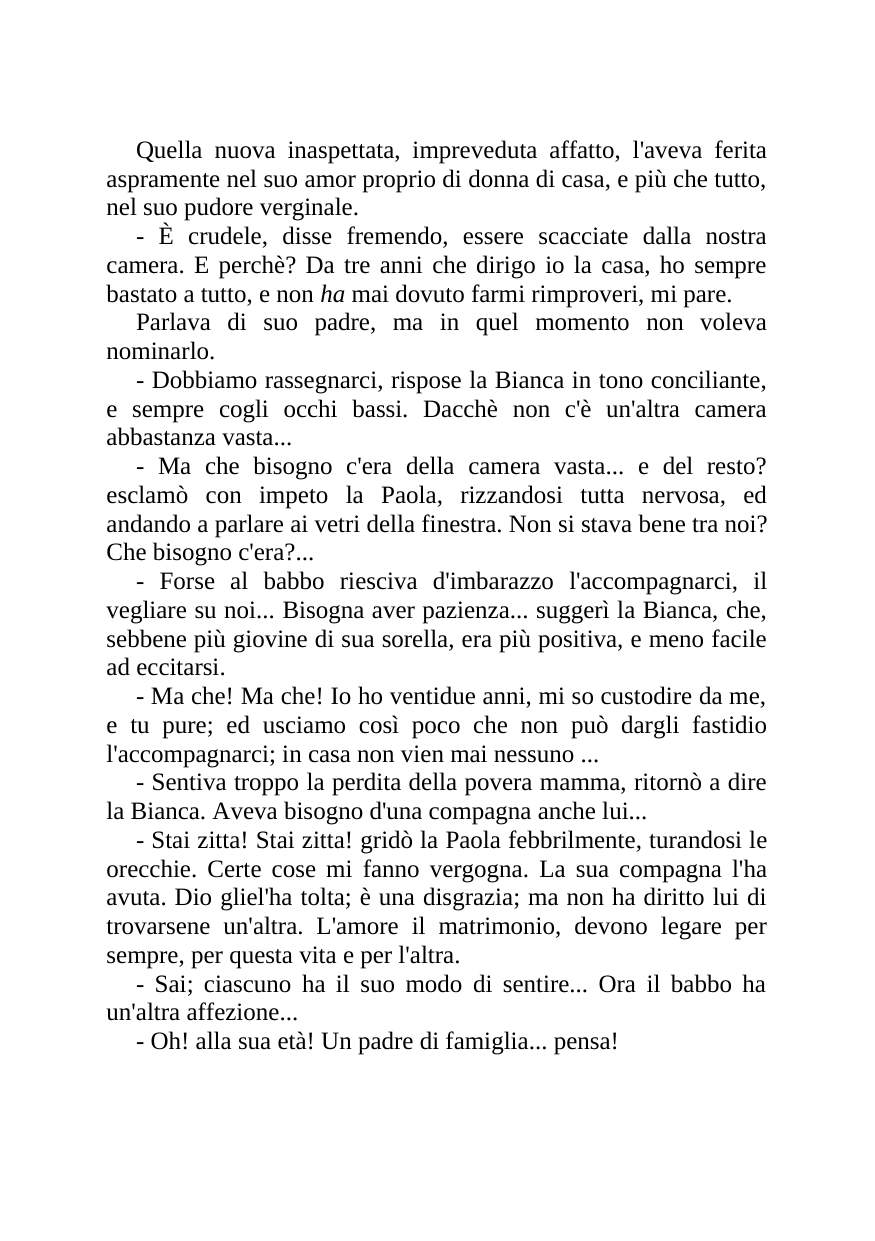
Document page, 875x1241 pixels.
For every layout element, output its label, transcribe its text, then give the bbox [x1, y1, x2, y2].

text - Stai zitta! Stai zitta! gridò la Paola febbrilmente, turandosi le orecchie. Certe cose mi fanno vergogna. La sua compagna l'ha avuta. Dio gliel'ha tolta; è una disgrazia; ma non ha diritto lui di trovarsene un'altra. L'amore il matrimonio, devono legare per sempre, per questa vita e per l'altra. [106, 825, 768, 969]
text - È crudele, disse fremendo, essere scacciate dalla nostra camera. E perchè? Da tre anni che dirigo io la casa, ho sempre bastato a tutto, e non ha mai dovuto farmi rimproveri, mi pare. [106, 221, 768, 307]
text - Oh! alla sua età! Un padre di famiglia... pensa! [106, 1026, 768, 1055]
text - Ma che! Ma che! Io ho ventidue anni, mi so custodire da me, e tu pure; ed usciamo così poco che non può dargli fastidio l'accompagnarci; in casa non vien mai nessuno ... [106, 681, 768, 767]
text - Dobbiamo rassegnarci, rispose la Bianca in tono conciliante, e sempre cogli occhi bassi. Dacchè non c'è un'altra camera abbastanza vasta... [106, 365, 768, 451]
text Quella nuova inaspettata, impreveduta affatto, l'aveva ferita aspramente nel suo amor proprio di donna di casa, e più che tutto, nel suo pudore verginale. [106, 135, 768, 221]
text Parlava di suo padre, ma in quel momento non voleva nominarlo. [106, 307, 768, 365]
text - Sentiva troppo la perdita della povera mamma, ritornò a dire la Bianca. Aveva bisogno d'una compagna anche lui... [106, 767, 768, 825]
text - Sai; ciascuno ha il suo modo di sentire... Ora il babbo ha un'altra affezione... [106, 969, 768, 1026]
text - Forse al babbo riesciva d'imbarazzo l'accompagnarci, il vegliare su noi... Bisogna aver pazienza... suggerì la Bianca, che, sebbene più giovine di sua sorella, era più positiva, e meno facile ad eccitarsi. [106, 566, 768, 681]
text - Ma che bisogno c'era della camera vasta... e del resto? esclamò con impeto la Paola, rizzandosi tutta nervosa, ed andando a parlare ai vetri della finestra. Non si stava bene tra noi? Che bisogno c'era?... [106, 451, 768, 566]
